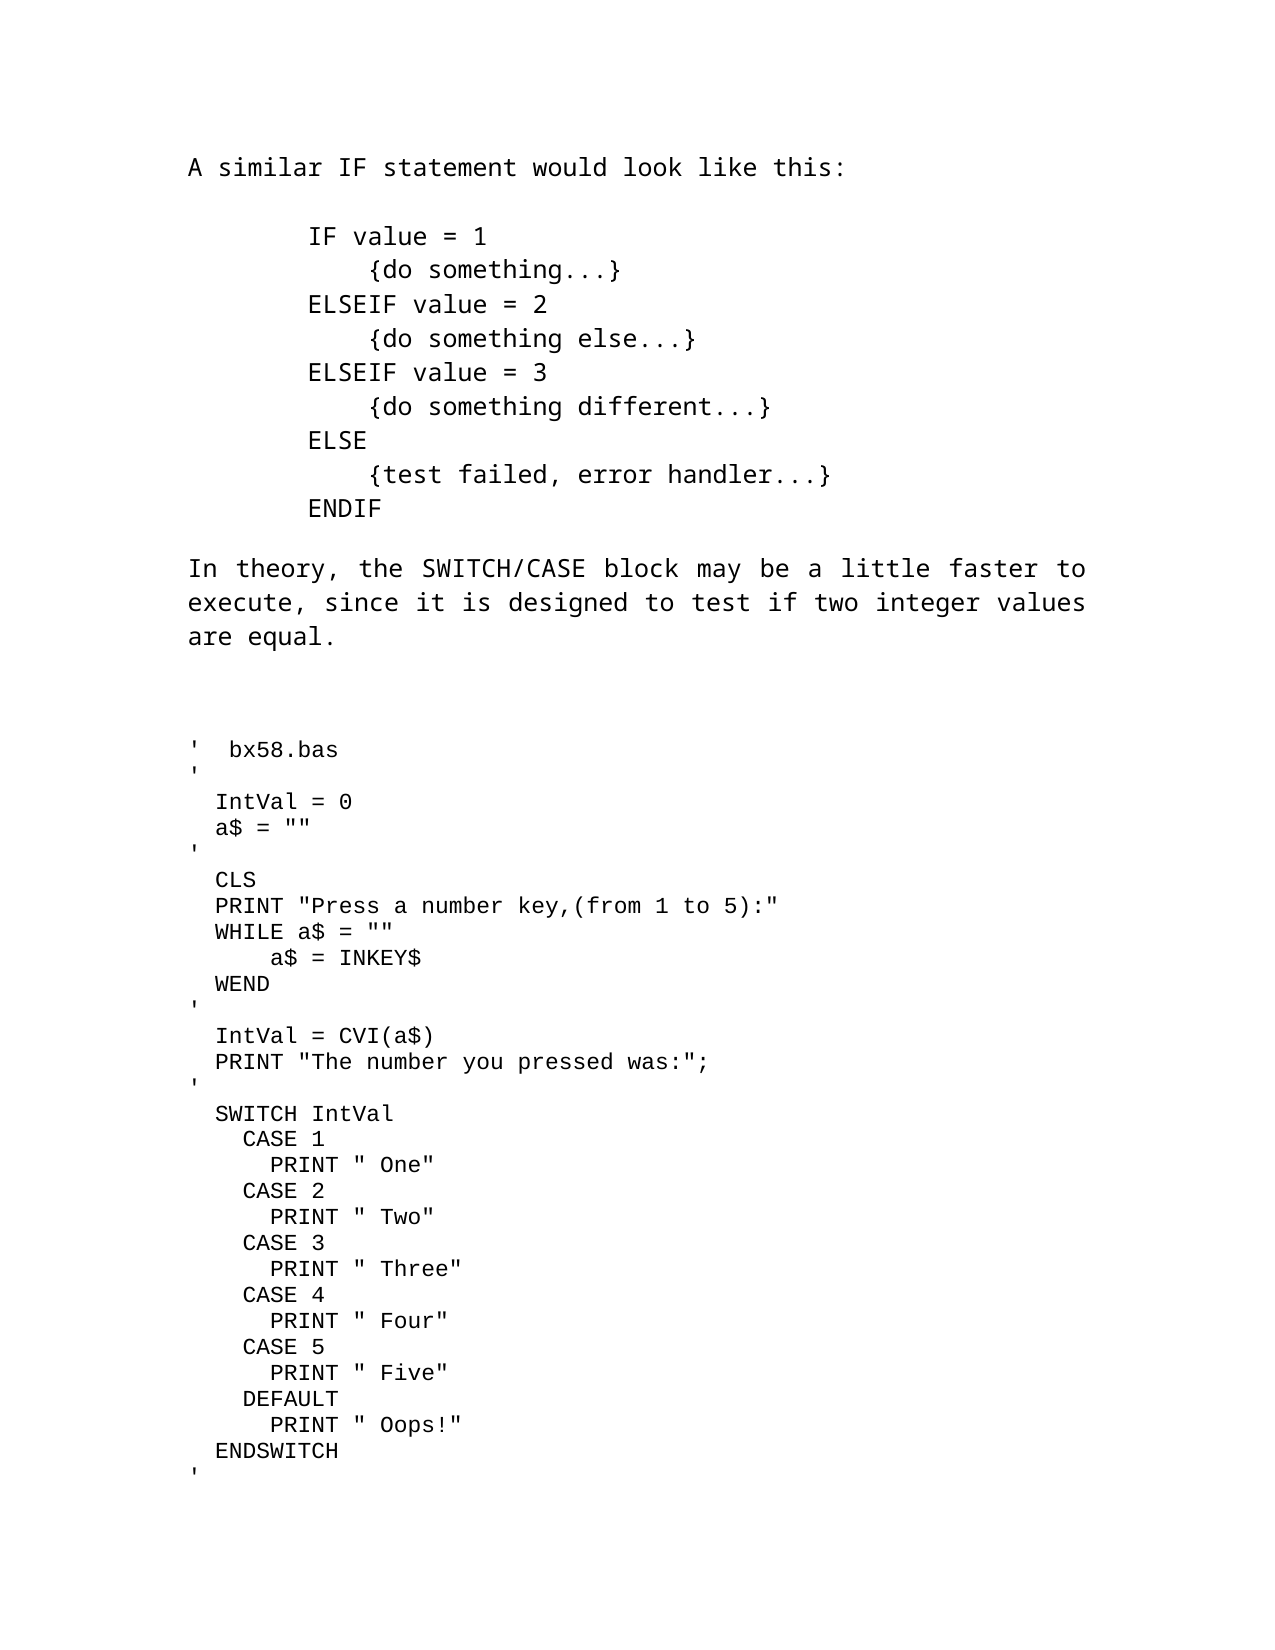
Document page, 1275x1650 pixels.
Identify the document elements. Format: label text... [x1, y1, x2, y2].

text PRINT " Five" [187, 1361, 1087, 1387]
text WHILE a$ = "" [187, 920, 1087, 946]
text CASE 3 [187, 1232, 1087, 1257]
text a$ = "" [187, 817, 1087, 842]
text PRINT "The number you pressed was:"; [187, 1050, 1087, 1076]
text ' [187, 1465, 1087, 1491]
text PRINT " Three" [187, 1257, 1087, 1283]
text IntVal = 0 [187, 791, 1087, 817]
text SWITCH IntVal [187, 1102, 1087, 1128]
text {test failed, error handler...} [187, 457, 1087, 491]
text In theory, the SWITCH/CASE block may be a little faster to execute, since it is designed to test if two integer values are equal. [187, 551, 1087, 653]
text WEND [187, 972, 1087, 998]
text CASE 2 [187, 1180, 1087, 1206]
text PRINT " Oops!" [187, 1413, 1087, 1439]
text PRINT " Four" [187, 1309, 1087, 1335]
text ' [187, 998, 1087, 1024]
text ENDIF [187, 491, 1087, 525]
text {do something different...} [187, 388, 1087, 422]
text a$ = INKEY$ [187, 946, 1087, 972]
text ELSEIF value = 3 [187, 354, 1087, 388]
text CASE 1 [187, 1128, 1087, 1154]
text ' [187, 765, 1087, 791]
text ' [187, 842, 1087, 868]
text PRINT "Press a number key,(from 1 to 5):" [187, 894, 1087, 920]
text CASE 5 [187, 1335, 1087, 1361]
text PRINT " Two" [187, 1206, 1087, 1232]
text A similar IF statement would look like this: [187, 150, 1087, 184]
text ELSE [187, 422, 1087, 457]
text ELSEIF value = 2 [187, 286, 1087, 320]
text ' [187, 1076, 1087, 1102]
text DEFAULT [187, 1387, 1087, 1413]
text IF value = 1 [187, 218, 1087, 252]
text CASE 4 [187, 1283, 1087, 1309]
text {do something...} [187, 252, 1087, 286]
text IntVal = CVI(a$) [187, 1024, 1087, 1050]
text {do something else...} [187, 320, 1087, 354]
text ' bx58.bas [187, 739, 1087, 765]
text ENDSWITCH [187, 1439, 1087, 1465]
text PRINT " One" [187, 1154, 1087, 1180]
text CLS [187, 868, 1087, 894]
